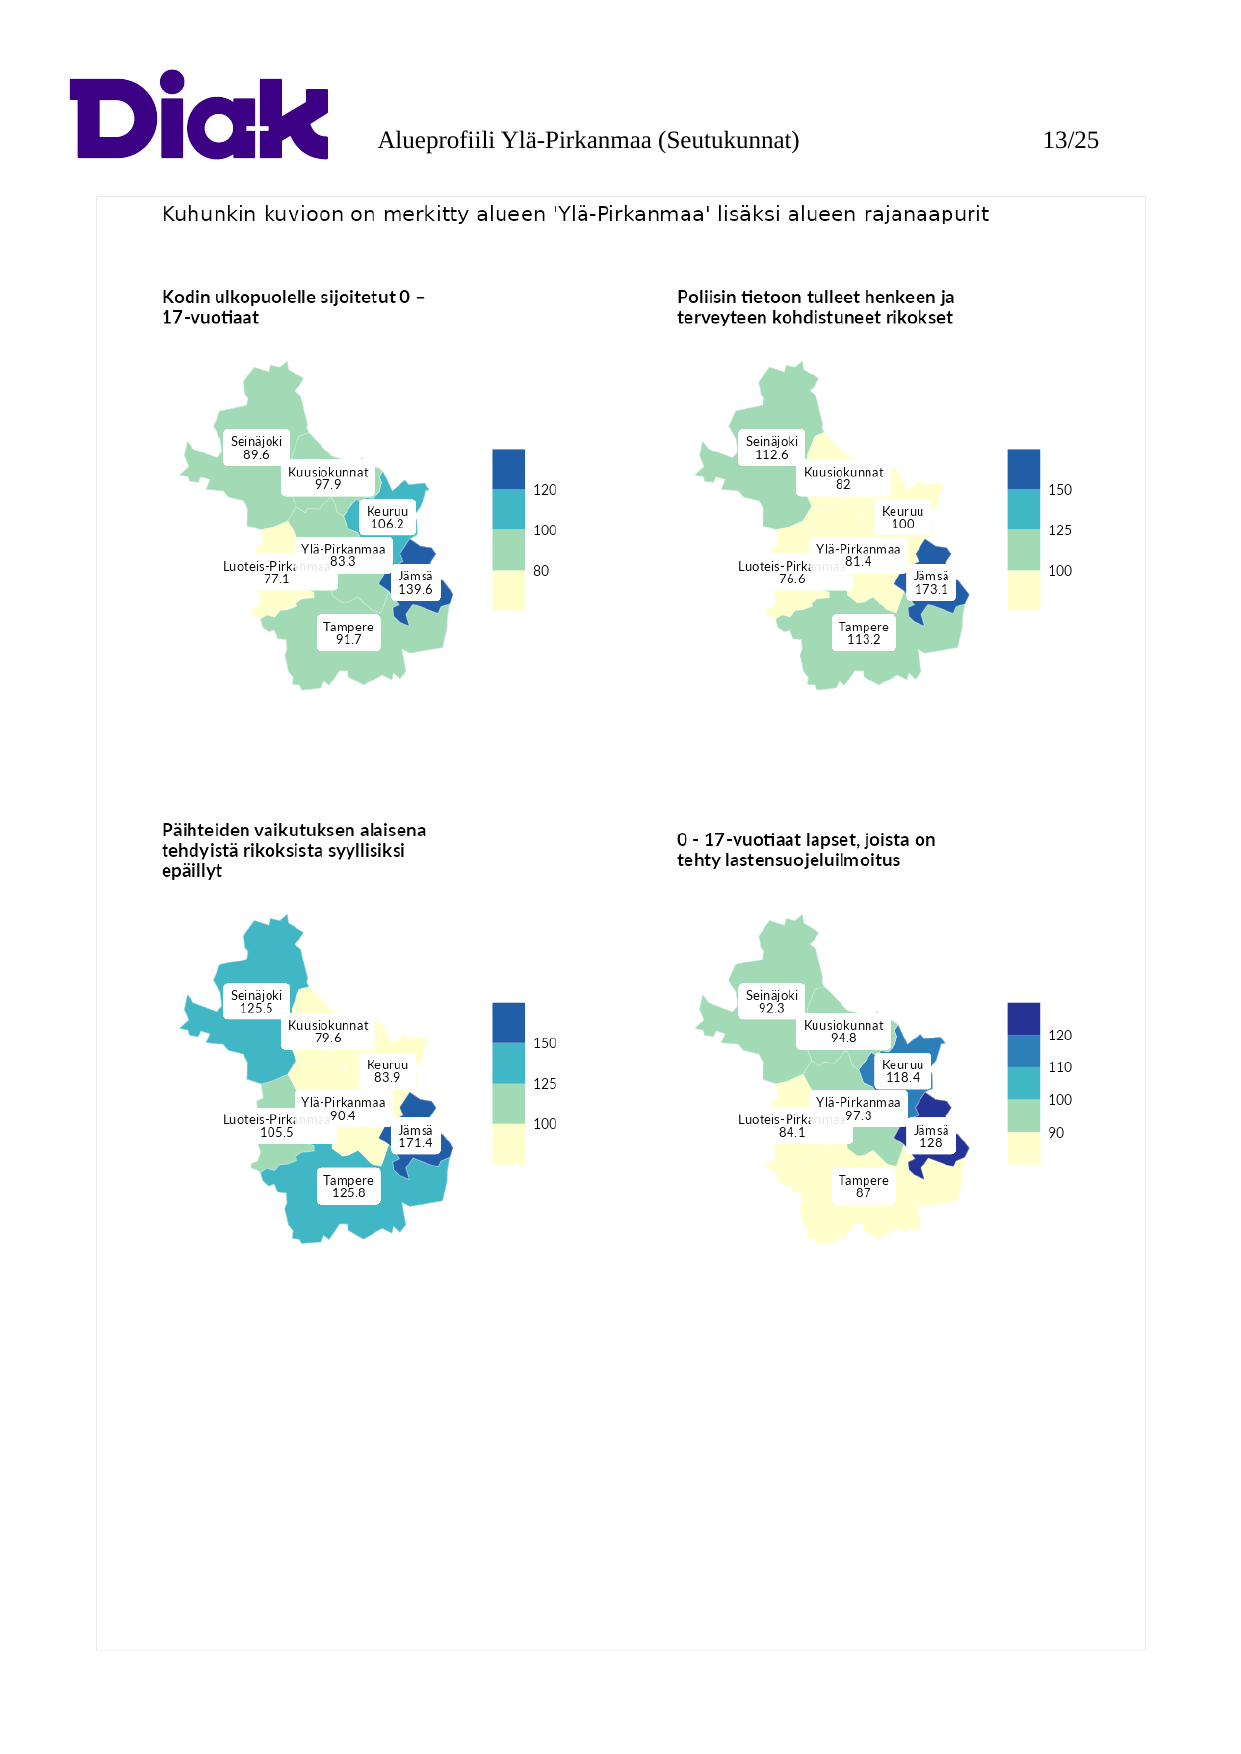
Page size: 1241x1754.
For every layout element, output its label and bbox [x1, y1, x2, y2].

picture [61, 196, 1179, 1651]
